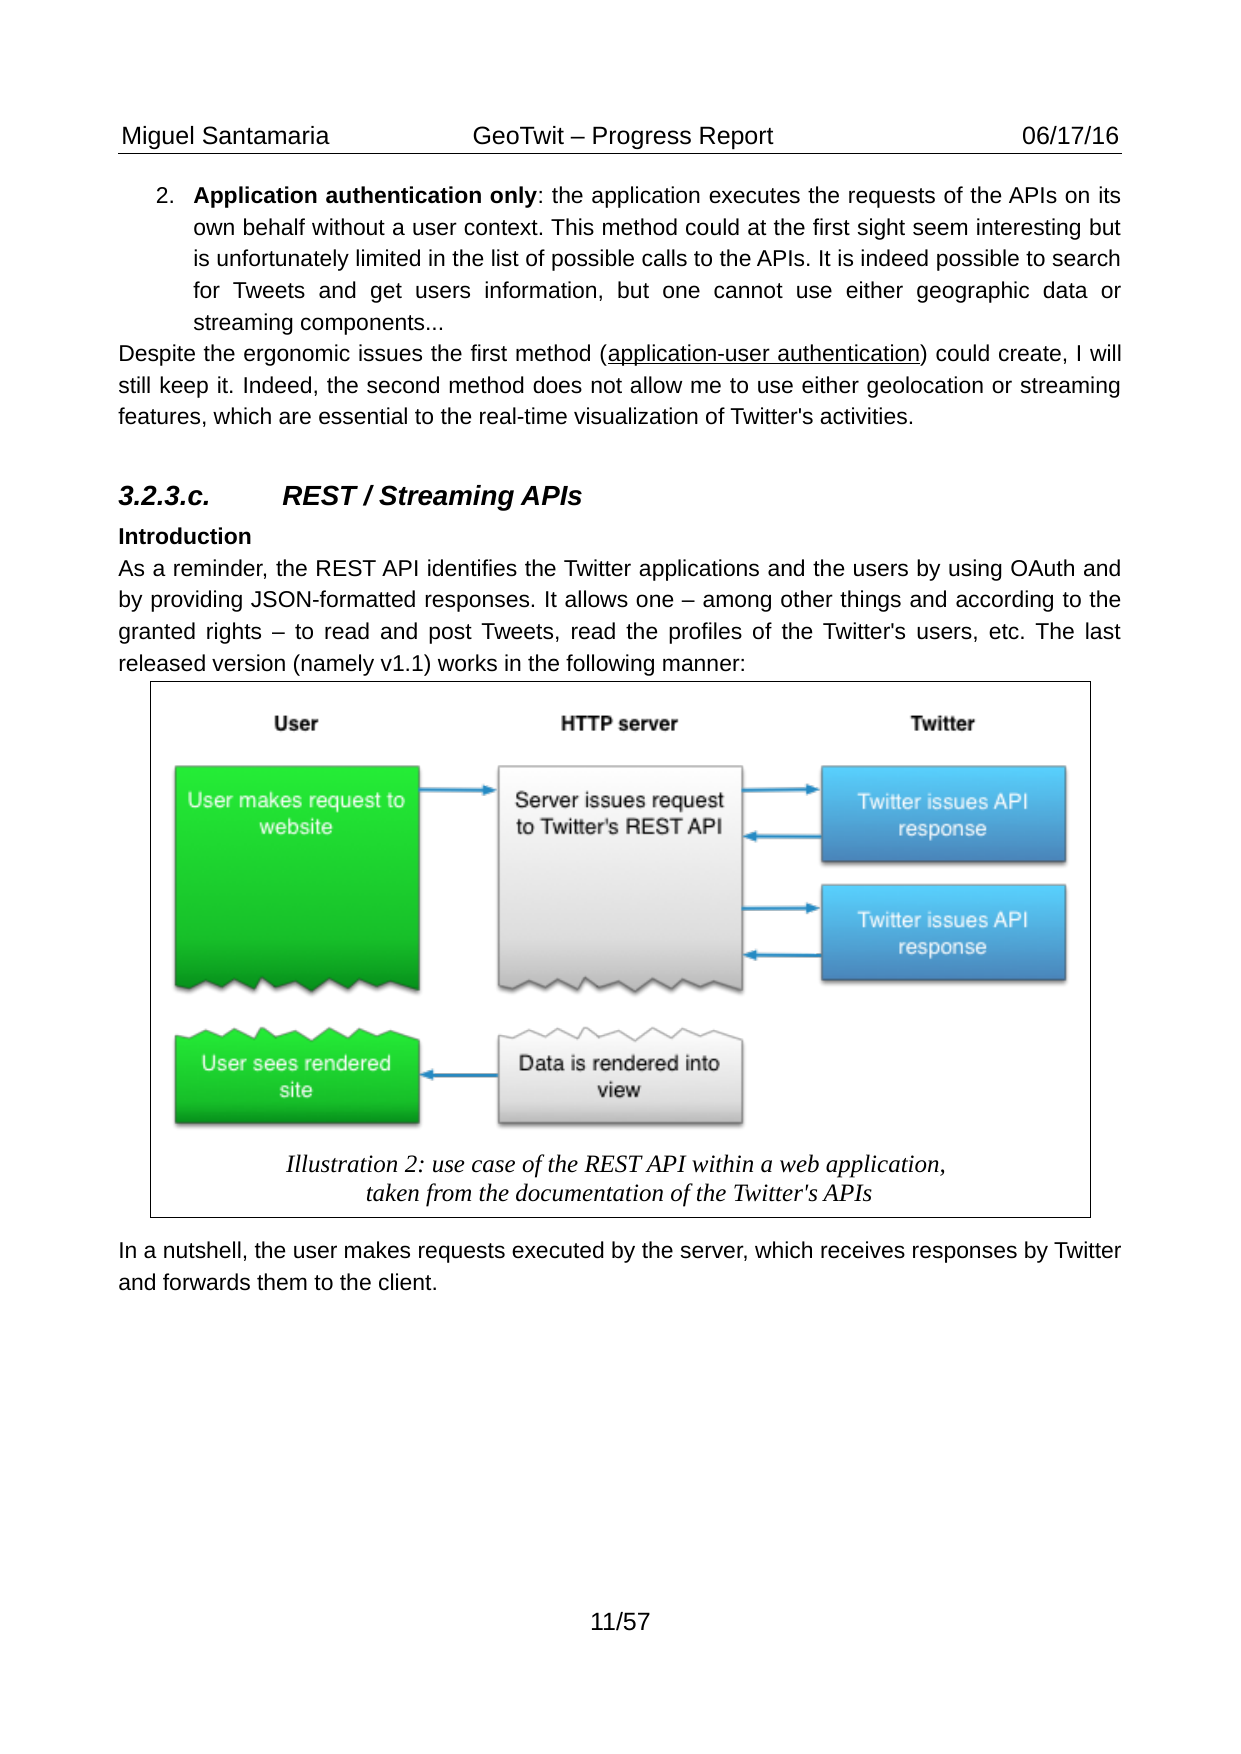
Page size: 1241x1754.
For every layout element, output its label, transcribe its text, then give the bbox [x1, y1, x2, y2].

subtitle REST / Streaming APIs [118, 479, 1122, 511]
text As a reminder, the REST API identifies the Twitter applications and the users by using OAuth and by providing JSON-formatted responses. It allows one – among other things and according to the granted rights – to read and post Tweets, read the profiles of the Twitter's users, etc. The last released version (namely v1.1) works in the following manner: [118, 555, 1122, 676]
list Application authentication only: the application executes the requests of the APIs on its own behalf without a user context. This method could at the first sight seem interesting but is unfortunately limited in the list of possible calls to the APIs. It is indeed possible to search for Tweets and get users information, but one cannot use either geographic data or streaming components... [156, 182, 1122, 335]
text Illustration 2: use case of the REST API within a web application, taken from the documentation of the Twitter's APIs [153, 1149, 1087, 1207]
picture [152, 696, 1088, 1149]
text Despite the ergonomic issues the first method (application-user authentication) could create, I will still keep it. Indeed, the second method does not allow me to use either geolocation or streaming features, which are essential to the real-time visualization of Twitter's activities. [118, 340, 1122, 429]
text In a nutshell, the user makes requests executed by the server, which receives responses by Twitter and forwards them to the client. [118, 681, 1122, 1295]
text Introduction [118, 523, 1122, 549]
